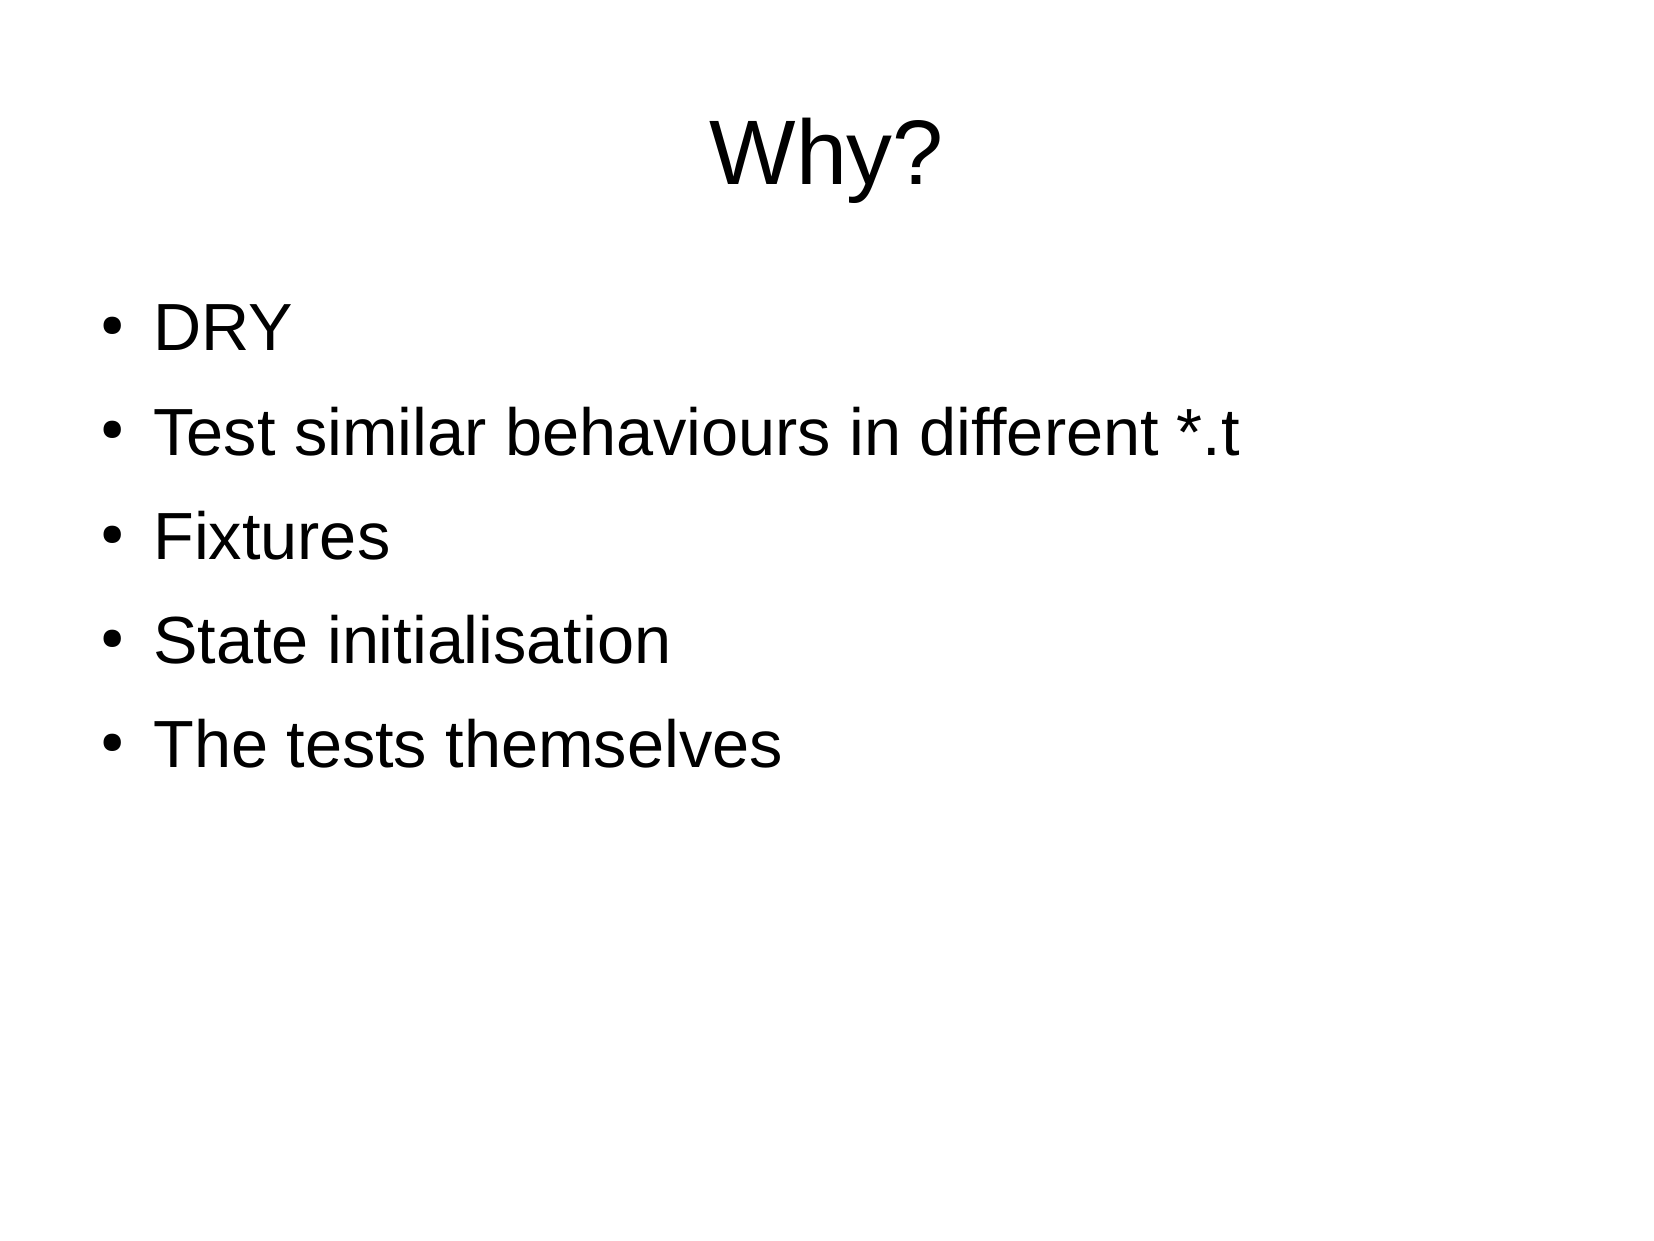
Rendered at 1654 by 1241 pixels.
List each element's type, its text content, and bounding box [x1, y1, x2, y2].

list DRY Test similar behaviours in different *.t Fixtures State initialisation The tests themselves [82, 290, 1571, 1010]
title Why? [82, 49, 1571, 257]
